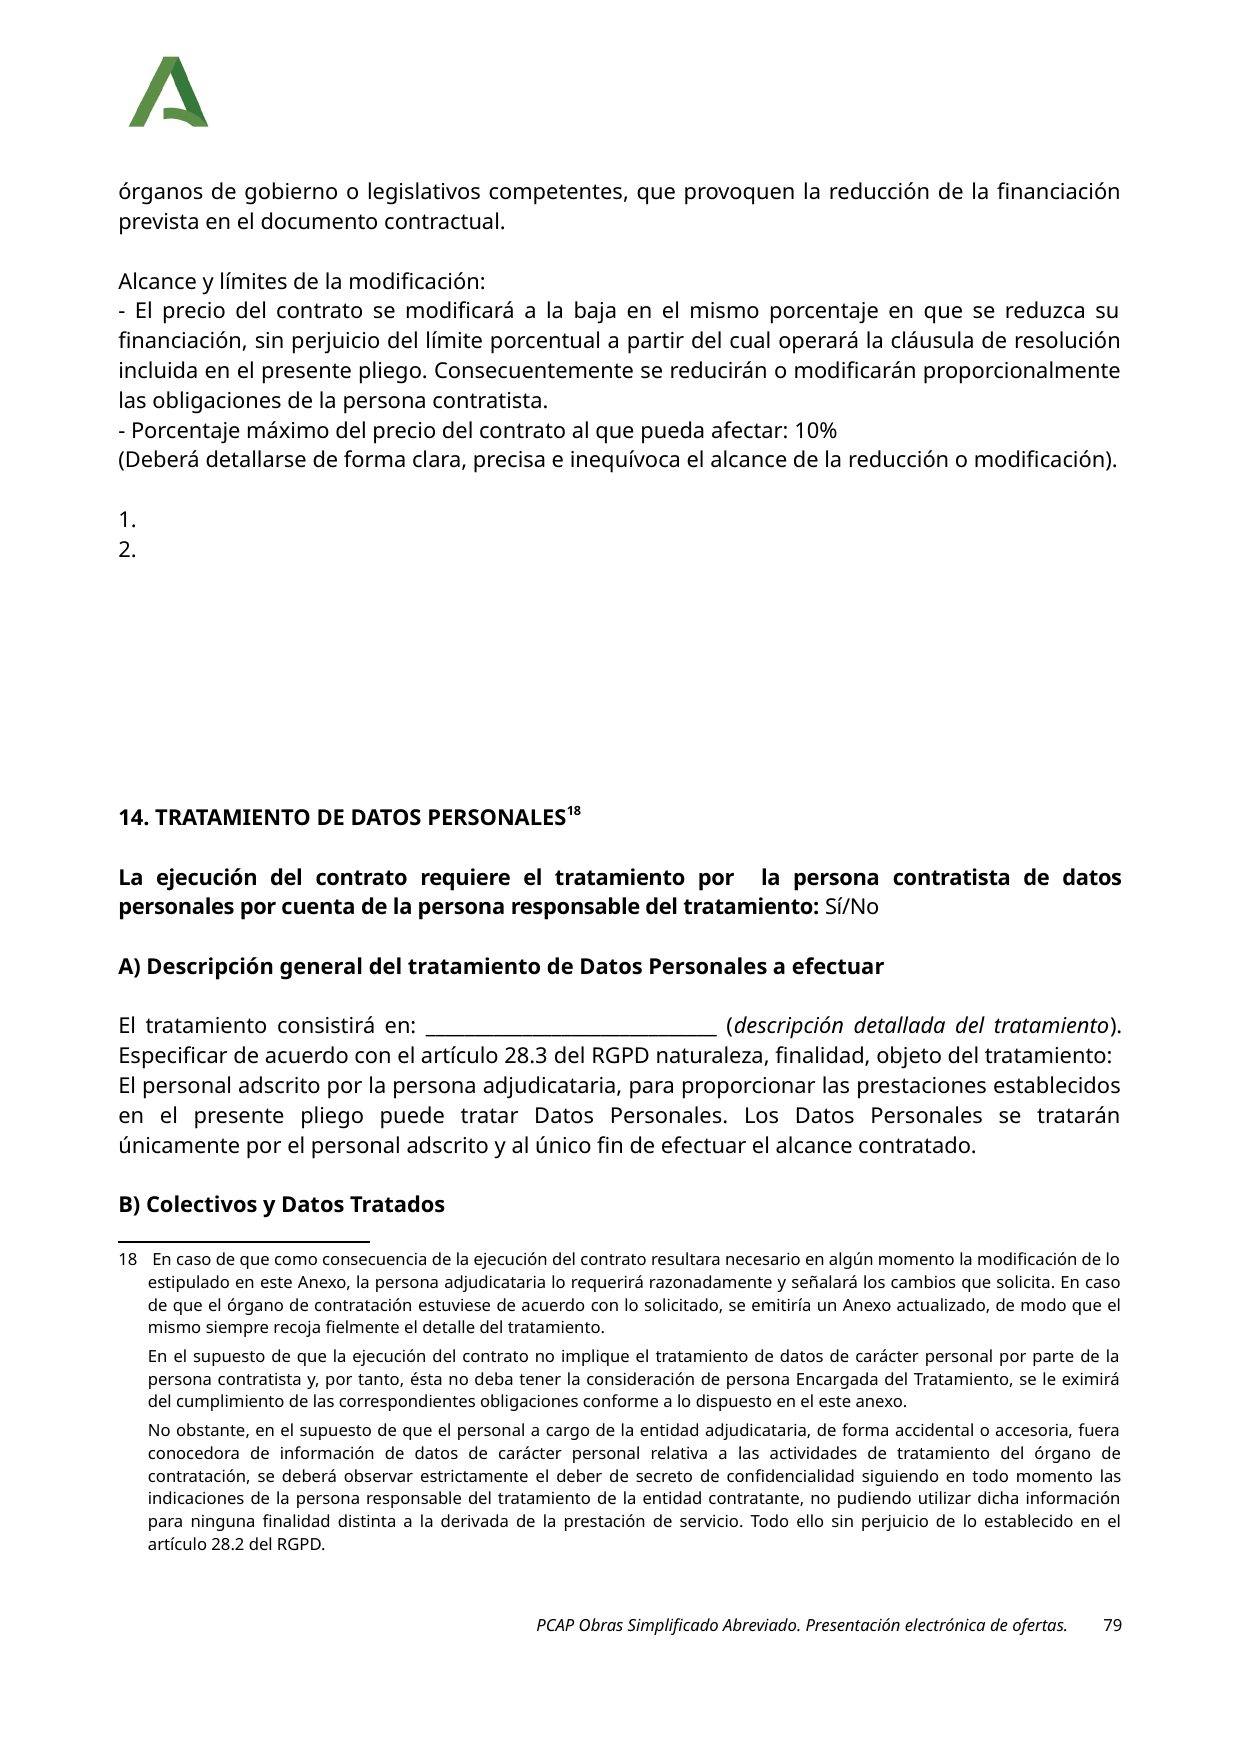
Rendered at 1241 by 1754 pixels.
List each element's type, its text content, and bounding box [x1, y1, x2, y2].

text En caso de que como consecuencia de la ejecución del contrato resultara necesario en algún momento la modificación de lo estipulado en este Anexo, la persona adjudicataria lo requerirá razonadamente y señalará los cambios que solicita. En caso de que el órgano de contratación estuviese de acuerdo con lo solicitado, se emitiría un Anexo actualizado, de modo que el mismo siempre recoja fielmente el detalle del tratamiento. [118, 1248, 1122, 1339]
text La ejecución del contrato requiere el tratamiento por la persona contratista de datos personales por cuenta de la persona responsable del tratamiento: Sí/No [118, 862, 1122, 921]
text El tratamiento consistirá en: ______________________________ (descripción detallada del tratamiento). Especificar de acuerdo con el artículo 28.3 del RGPD naturaleza, finalidad, objeto del tratamiento: [118, 1011, 1122, 1070]
text - Porcentaje máximo del precio del contrato al que pueda afectar: 10% [118, 415, 1122, 444]
picture [124, 52, 213, 131]
text No obstante, en el supuesto de que el personal a cargo de la entidad adjudicataria, de forma accidental o accesoria, fuera conocedora de información de datos de carácter personal relativa a las actividades de tratamiento del órgano de contratación, se deberá observar estrictamente el deber de secreto de confidencialidad siguiendo en todo momento las indicaciones de la persona responsable del tratamiento de la entidad contratante, no pudiendo utilizar dicha información para ninguna finalidad distinta a la derivada de la prestación de servicio. Todo ello sin perjuicio de lo establecido en el artículo 28.2 del RGPD. [118, 1419, 1122, 1555]
text 2. [118, 534, 1122, 564]
text 14. TRATAMIENTO DE DATOS PERSONALES [118, 802, 1122, 832]
text En el supuesto de que la ejecución del contrato no implique el tratamiento de datos de carácter personal por parte de la persona contratista y, por tanto, ésta no deba tener la consideración de persona Encargada del Tratamiento, se le eximirá del cumplimiento de las correspondientes obligaciones conforme a lo dispuesto en el este anexo. [118, 1345, 1122, 1413]
text El personal adscrito por la persona adjudicataria, para proporcionar las prestaciones establecidos en el presente pliego puede tratar Datos Personales. Los Datos Personales se tratarán únicamente por el personal adscrito y al único fin de efectuar el alcance contratado. [118, 1070, 1122, 1159]
text órganos de gobierno o legislativos competentes, que provoquen la reducción de la financiación prevista en el documento contractual. [118, 176, 1122, 236]
text B) Colectivos y Datos Tratados [118, 1189, 1122, 1219]
text A) Descripción general del tratamiento de Datos Personales a efectuar [118, 951, 1122, 981]
text Alcance y límites de la modificación: [118, 266, 1122, 296]
text (Deberá detallarse de forma clara, precisa e inequívoca el alcance de la reducción o modificación). [118, 444, 1122, 474]
text - El precio del contrato se modificará a la baja en el mismo porcentaje en que se reduzca su financiación, sin perjuicio del límite porcentual a partir del cual operará la cláusula de resolución incluida en el presente pliego. Consecuentemente se reducirán o modificarán proporcionalmente las obligaciones de la persona contratista. [118, 296, 1122, 415]
text 1. [118, 504, 1122, 534]
